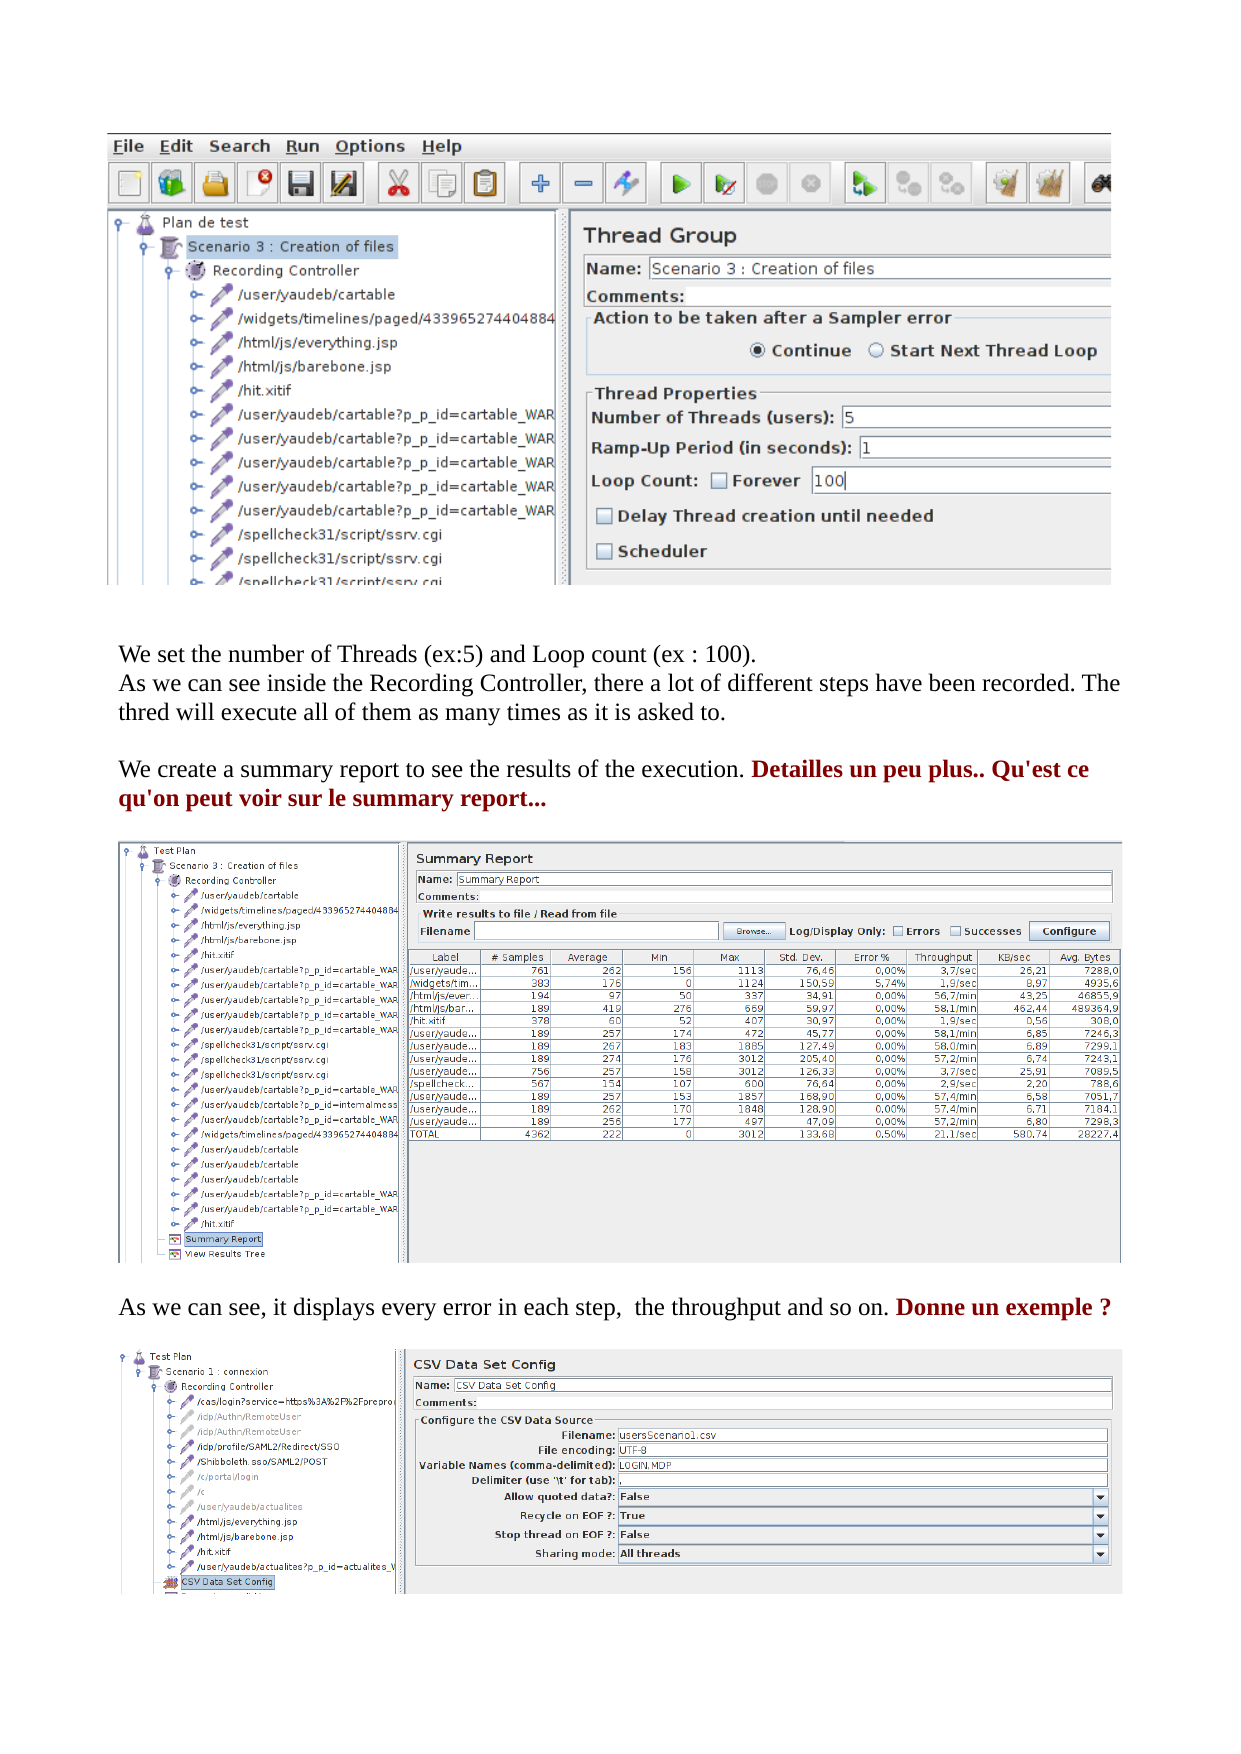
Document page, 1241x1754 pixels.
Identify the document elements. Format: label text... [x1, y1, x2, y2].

picture [118, 1349, 1123, 1594]
picture [118, 840, 1123, 1263]
text As we can see inside the Recording Controller, there a lot of different steps have been recorded. The thred will execute all of them as many times as it is asked to. [118, 668, 1122, 726]
picture [107, 133, 1112, 585]
text We create a summary report to see the results of the execution. Detailles un peu plus.. Qu'est ce qu'on peut voir sur le summary report... [118, 754, 1122, 812]
text As we can see, it displays every error in each step, the throughput and so on. Donne un exemple ? [118, 1292, 1122, 1321]
text We set the number of Threads (ex:5) and Loop count (ex : 100). [118, 639, 1122, 668]
